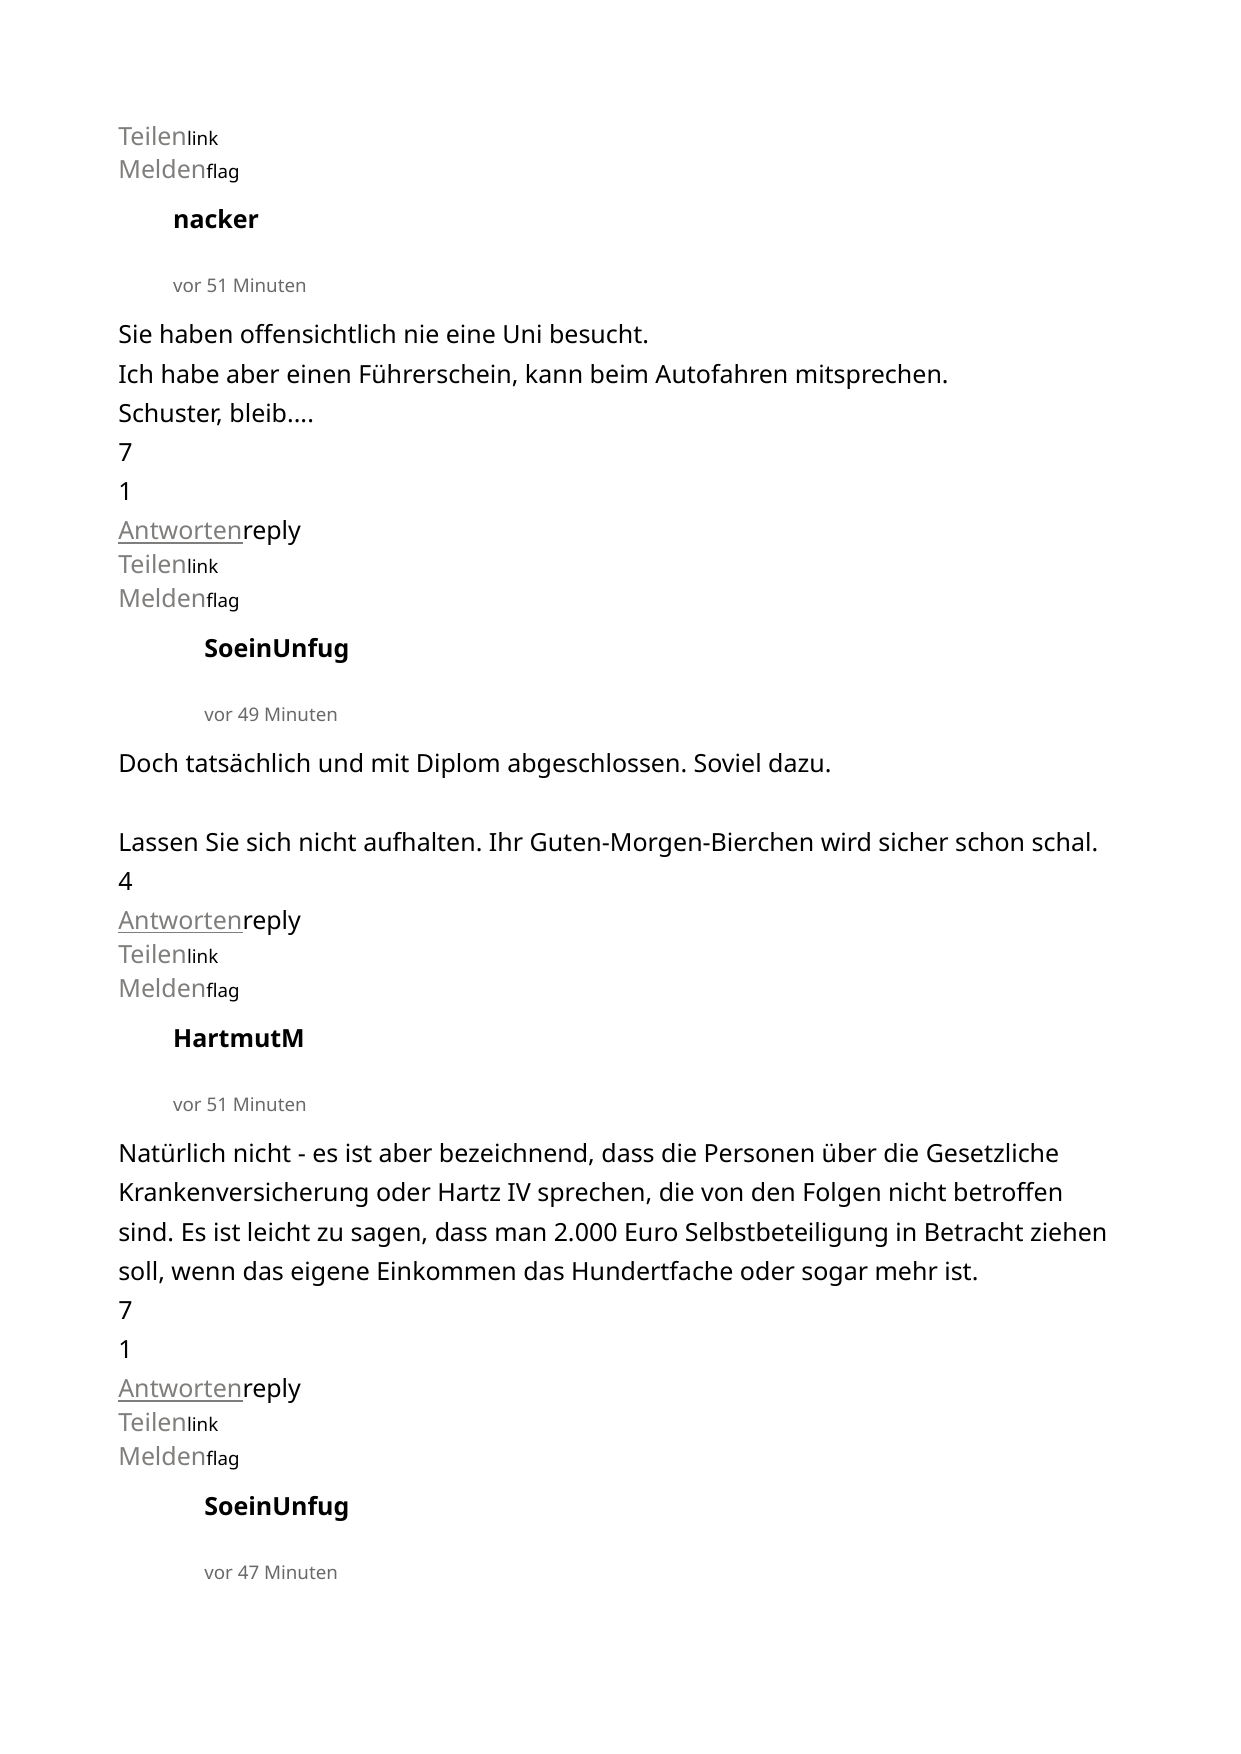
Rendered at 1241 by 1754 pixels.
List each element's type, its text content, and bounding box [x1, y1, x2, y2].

text 1 [118, 474, 1122, 508]
text vor 51 Minuten [173, 1091, 1117, 1117]
text Teilenlink [118, 118, 1122, 152]
text Meldenflag [118, 971, 1122, 1005]
text vor 51 Minuten [173, 272, 1117, 298]
text nacker [173, 202, 1114, 236]
text SoeinUnfug [204, 1489, 1114, 1523]
text vor 47 Minuten [204, 1559, 1117, 1585]
text Teilenlink [118, 547, 1122, 581]
text Antwortenreply [118, 1371, 1122, 1405]
text Teilenlink [118, 1405, 1122, 1439]
text 4 [118, 864, 1122, 898]
text 7 [118, 1293, 1122, 1327]
text Meldenflag [118, 1439, 1122, 1473]
text Teilenlink [118, 937, 1122, 971]
text Sie haben offensichtlich nie eine Uni besucht. Ich habe aber einen Führerschein, kann beim Autofahren mitsprechen. Schuster, bleib.... [118, 317, 1122, 429]
text Doch tatsächlich und mit Diplom abgeschlossen. Soviel dazu. Lassen Sie sich nicht aufhalten. Ihr Guten-Morgen-Bierchen wird sicher schon schal. [118, 746, 1122, 858]
text vor 49 Minuten [204, 701, 1117, 727]
text Antwortenreply [118, 903, 1122, 937]
text Meldenflag [118, 581, 1122, 615]
text Antwortenreply [118, 513, 1122, 547]
text SoeinUnfug [204, 631, 1114, 665]
text Natürlich nicht - es ist aber bezeichnend, dass die Personen über die Gesetzliche Krankenversicherung oder Hartz IV sprechen, die von den Folgen nicht betroffen sind. Es ist leicht zu sagen, dass man 2.000 Euro Selbstbeteiligung in Betracht ziehen soll, wenn das eigene Einkommen das Hundertfache oder sogar mehr ist. [118, 1136, 1122, 1287]
text 7 [118, 435, 1122, 469]
text 1 [118, 1332, 1122, 1366]
text HartmutM [173, 1021, 1114, 1055]
text Meldenflag [118, 152, 1122, 186]
